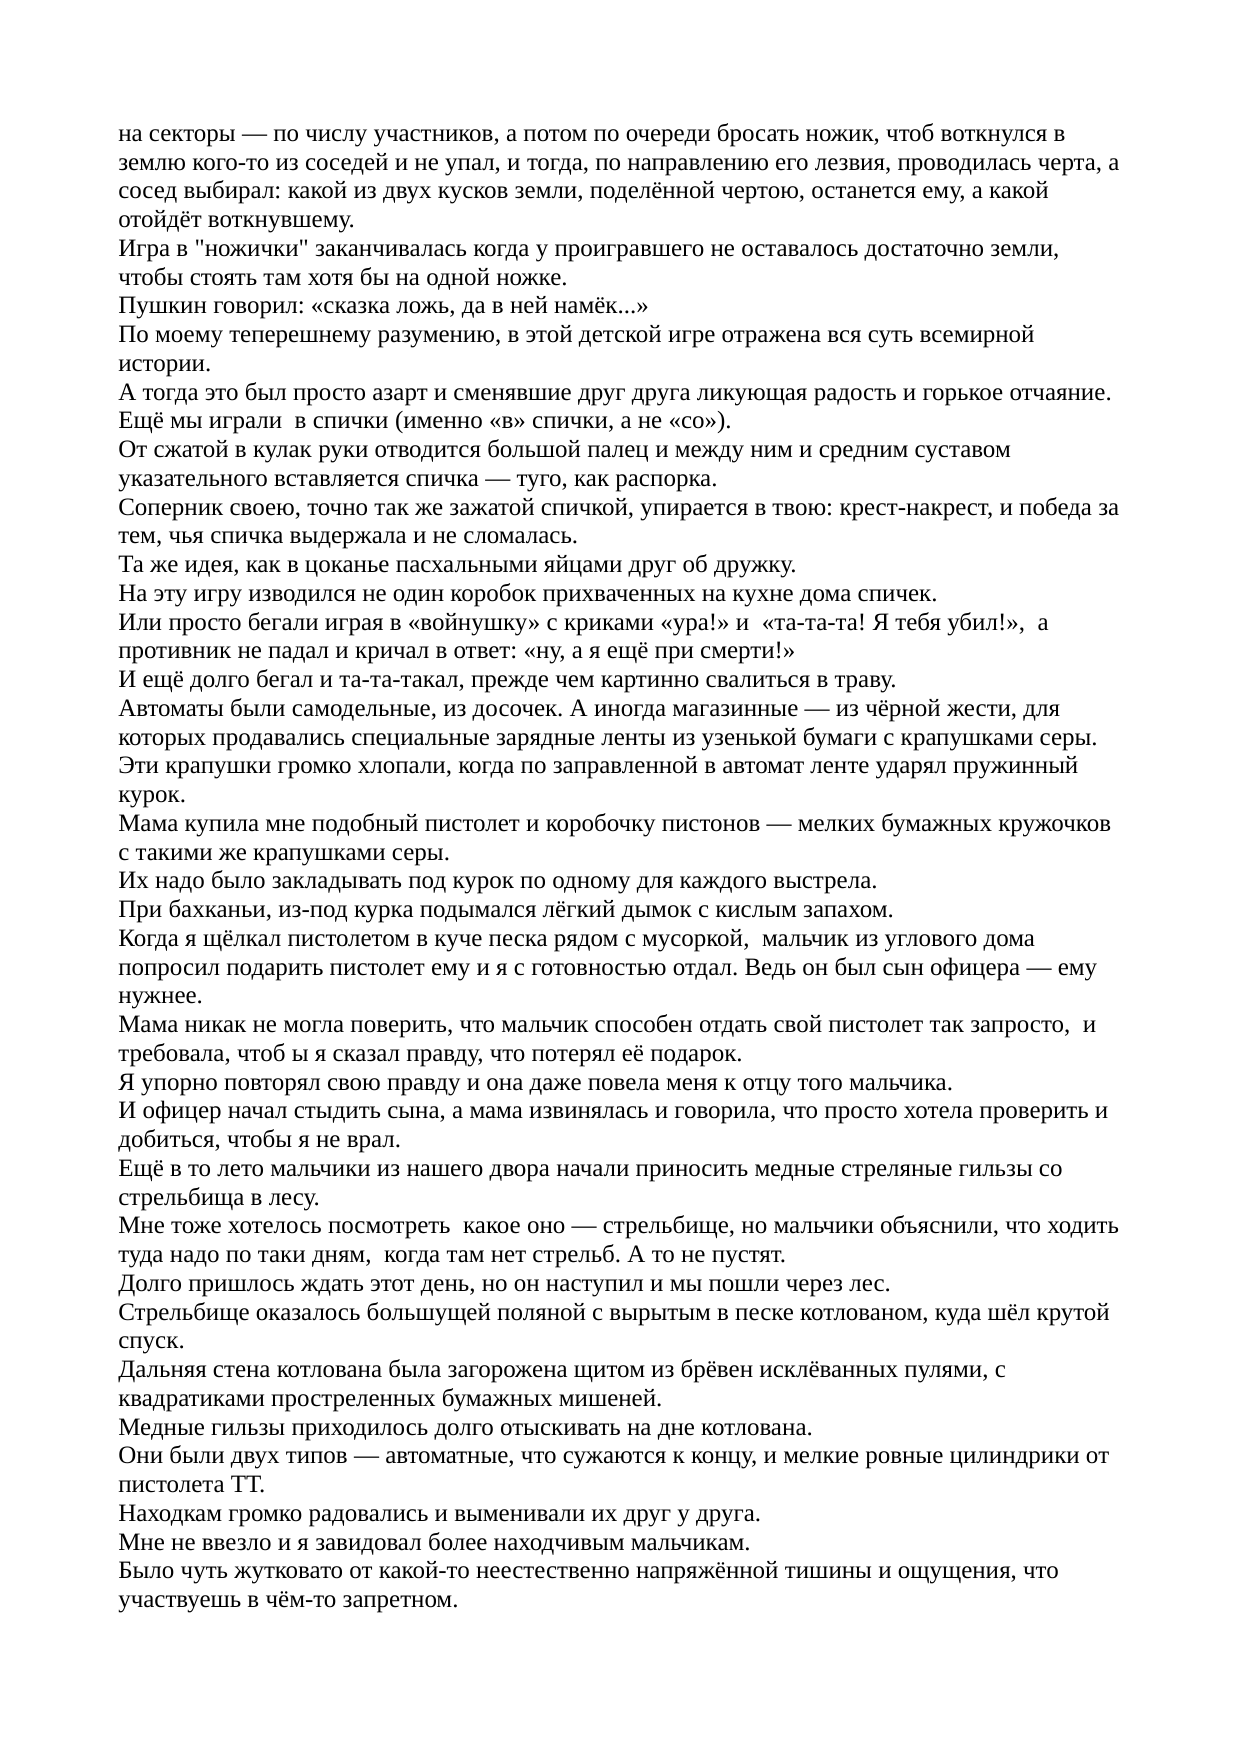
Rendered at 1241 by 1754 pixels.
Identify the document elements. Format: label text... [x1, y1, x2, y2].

text Та же идея, как в цоканье пасхальными яйцами друг об дружку. [118, 549, 1122, 578]
text Или просто бегали играя в «войнушку» с криками «ура!» и «та-та-та! Я тебя убил!», а противник не падал и кричал в ответ: «ну, а я ещё при смерти!» [118, 607, 1122, 664]
text Игра в "ножички" заканчивалась когда у проигравшего не оставалось достаточно земли, чтобы стоять там хотя бы на одной ножке. [118, 233, 1122, 291]
text Эти крапушки громко хлопали, когда по заправленной в автомат ленте ударял пружинный курок. [118, 751, 1122, 808]
text Мне не ввезло и я завидовал более находчивым мальчикам. [118, 1527, 1122, 1556]
text Соперник своею, точно так же зажатой спичкой, упирается в твою: крест-накрест, и победа за тем, чья спичка выдержала и не сломалась. [118, 492, 1122, 549]
text А тогда это был просто азарт и сменявшие друг друга ликующая радость и горькое отчаяние. [118, 377, 1122, 406]
text Мама никак не могла поверить, что мальчик способен отдать свой пистолет так запросто, и требовала, чтоб ы я сказал правду, что потерял её подарок. [118, 1009, 1122, 1067]
text Дальняя стена котлована была загорожена щитом из брёвен исклёванных пулями, с квадратиками простреленных бумажных мишеней. [118, 1354, 1122, 1412]
text Когда я щёлкал пистолетом в куче песка рядом с мусоркой, мальчик из углового дома попросил подарить пистолет ему и я с готовностью отдал. Ведь он был сын офицера — ему нужнее. [118, 923, 1122, 1009]
text Было чуть жутковато от какой-то неестественно напряжённой тишины и ощущения, что участвуешь в чём-то запретном. [118, 1556, 1122, 1613]
text Медные гильзы приходилось долго отыскивать на дне котлована. [118, 1412, 1122, 1441]
text Мама купила мне подобный пистолет и коробочку пистонов — мелких бумажных кружочков с такими же крапушками серы. [118, 808, 1122, 866]
text Стрельбище оказалось большущей поляной с вырытым в песке котлованом, куда шёл крутой спуск. [118, 1297, 1122, 1354]
text на секторы — по числу участников, а потом по очереди бросать ножик, чтоб воткнулся в землю кого-то из соседей и не упал, и тогда, по направлению его лезвия, проводилась черта, а сосед выбирал: какой из двух кусков земли, поделённой чертою, останется ему, а какой отойдёт воткнувшему. [118, 118, 1122, 233]
text Ещё мы играли в спички (именно «в» спички, а не «со»). [118, 406, 1122, 434]
text Автоматы были самодельные, из досочек. А иногда магазинные — из чёрной жести, для которых продавались специальные зарядные ленты из узенькой бумаги с крапушками серы. [118, 693, 1122, 751]
text И офицер начал стыдить сына, а мама извинялась и говорила, что просто хотела проверить и добиться, чтобы я не врал. [118, 1096, 1122, 1153]
text На эту игру изводился не один коробок прихваченных на кухне дома спичек. [118, 578, 1122, 607]
text И ещё долго бегал и та-та-такал, прежде чем картинно свалиться в траву. [118, 664, 1122, 693]
text Долго пришлось ждать этот день, но он наступил и мы пошли через лес. [118, 1268, 1122, 1297]
text Мне тоже хотелось посмотреть какое оно — стрельбище, но мальчики объяснили, что ходить туда надо по таки дням, когда там нет стрельб. А то не пустят. [118, 1211, 1122, 1268]
text Я упорно повторял свою правду и она даже повела меня к отцу того мальчика. [118, 1067, 1122, 1096]
text От сжатой в кулак руки отводится большой палец и между ним и средним суставом указательного вставляется спичка — туго, как распорка. [118, 434, 1122, 492]
text Находкам громко радовались и выменивали их друг у друга. [118, 1498, 1122, 1527]
text Они были двух типов — автоматные, что сужаются к концу, и мелкие ровные цилиндрики от пистолета ТТ. [118, 1441, 1122, 1498]
text Пушкин говорил: «сказка ложь, да в ней намёк...» [118, 291, 1122, 319]
text При бахканьи, из-под курка подымался лёгкий дымок с кислым запахом. [118, 894, 1122, 923]
text Ещё в то лето мальчики из нашего двора начали приносить медные стреляные гильзы со стрельбища в лесу. [118, 1153, 1122, 1211]
text Их надо было закладывать под курок по одному для каждого выстрела. [118, 866, 1122, 894]
text По моему теперешнему разумению, в этой детской игре отражена вся суть всемирной истории. [118, 319, 1122, 377]
